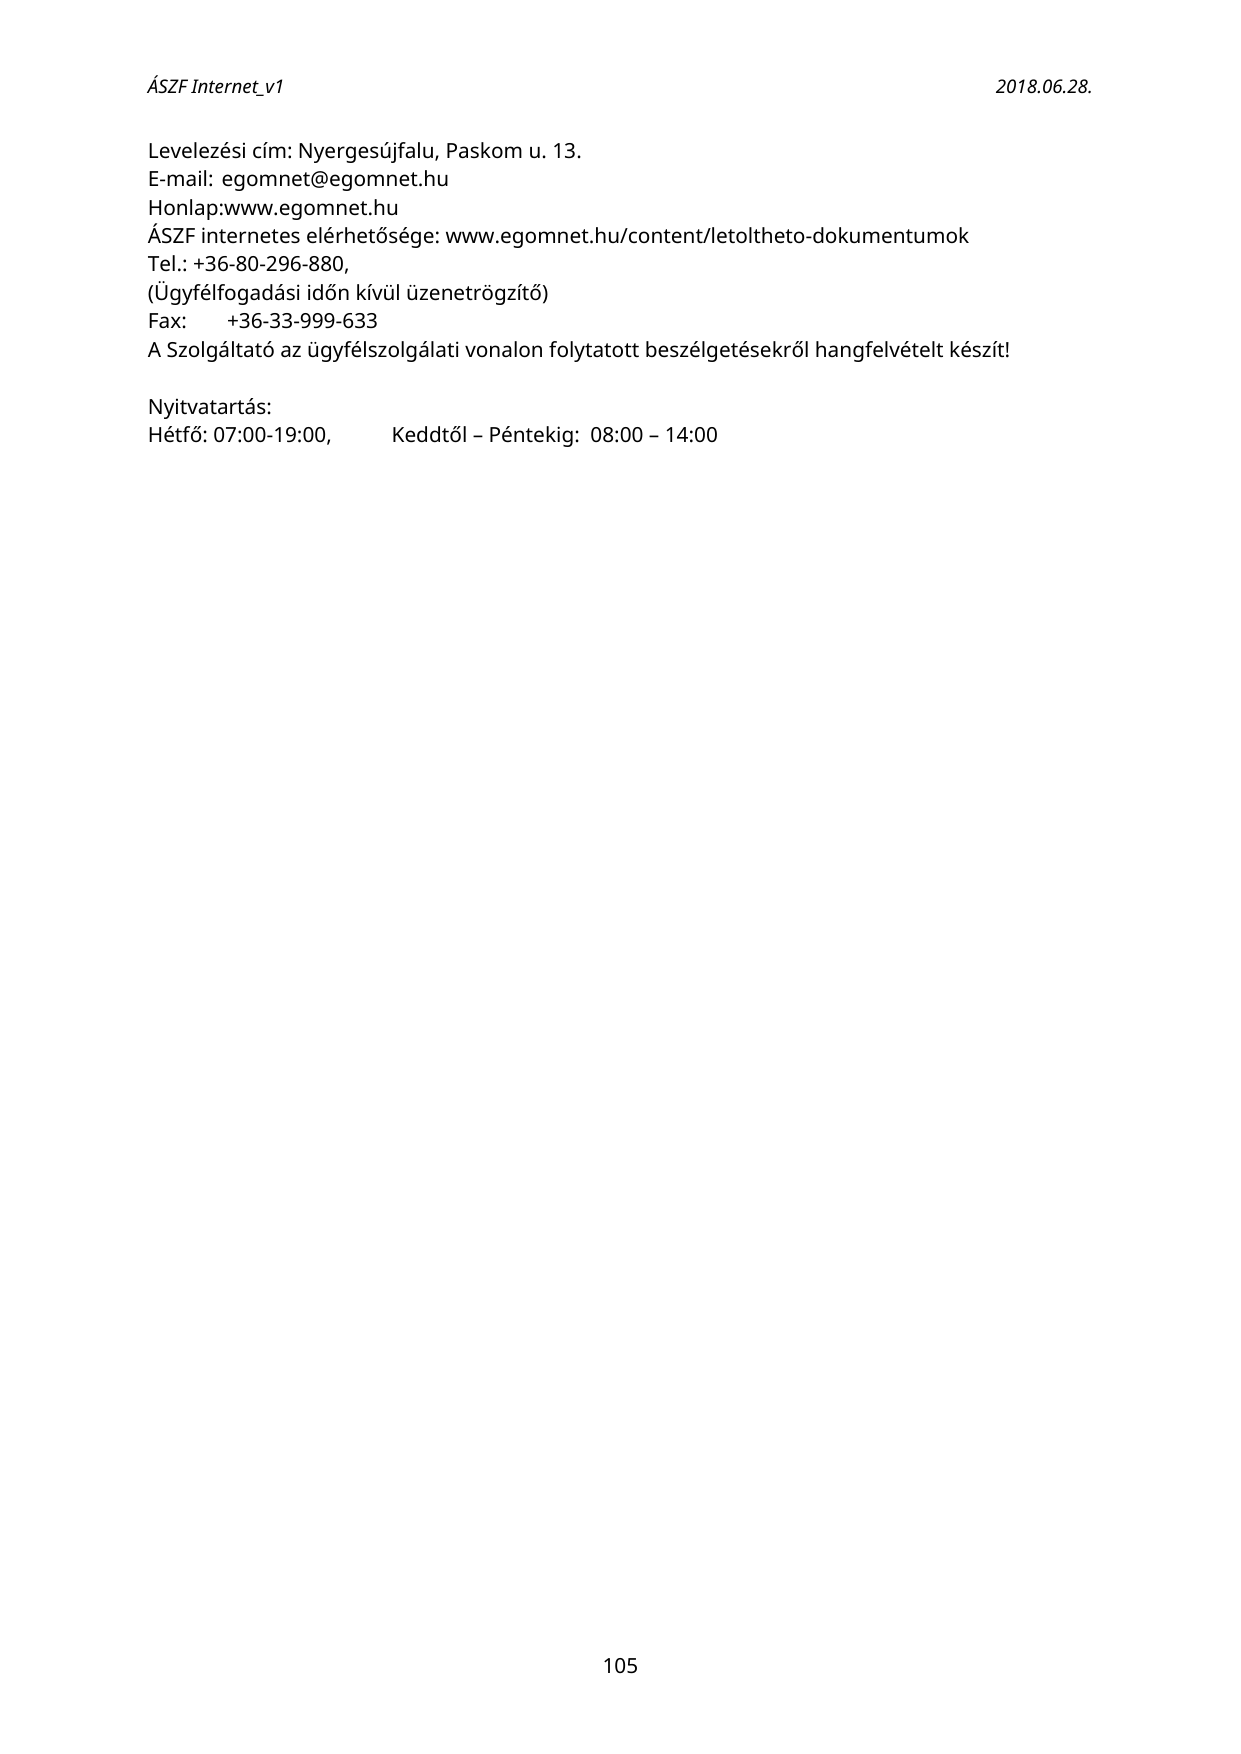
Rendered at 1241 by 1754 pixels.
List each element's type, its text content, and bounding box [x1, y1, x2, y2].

text Honlap:www.egomnet.hu [148, 193, 1092, 221]
text (Ügyfélfogadási időn kívül üzenetrögzítő) [148, 278, 1092, 306]
text A Szolgáltató az ügyfélszolgálati vonalon folytatott beszélgetésekről hangfelvételt készít! [148, 335, 1092, 363]
text ÁSZF internetes elérhetősége: www.egomnet.hu/content/letoltheto-dokumentumok [148, 221, 1092, 249]
text Levelezési cím: Nyergesújfalu, Paskom u. 13. [148, 136, 1092, 164]
text Fax: +36-33-999-633 [148, 306, 1092, 335]
text Hétfő: 07:00-19:00, Keddtől – Péntekig: 08:00 – 14:00 [148, 420, 1092, 449]
text Nyitvatartás: [148, 392, 1092, 420]
text E-mail: egomnet@egomnet.hu [148, 164, 1092, 193]
text Tel.: +36-80-296-880, [148, 249, 1092, 278]
